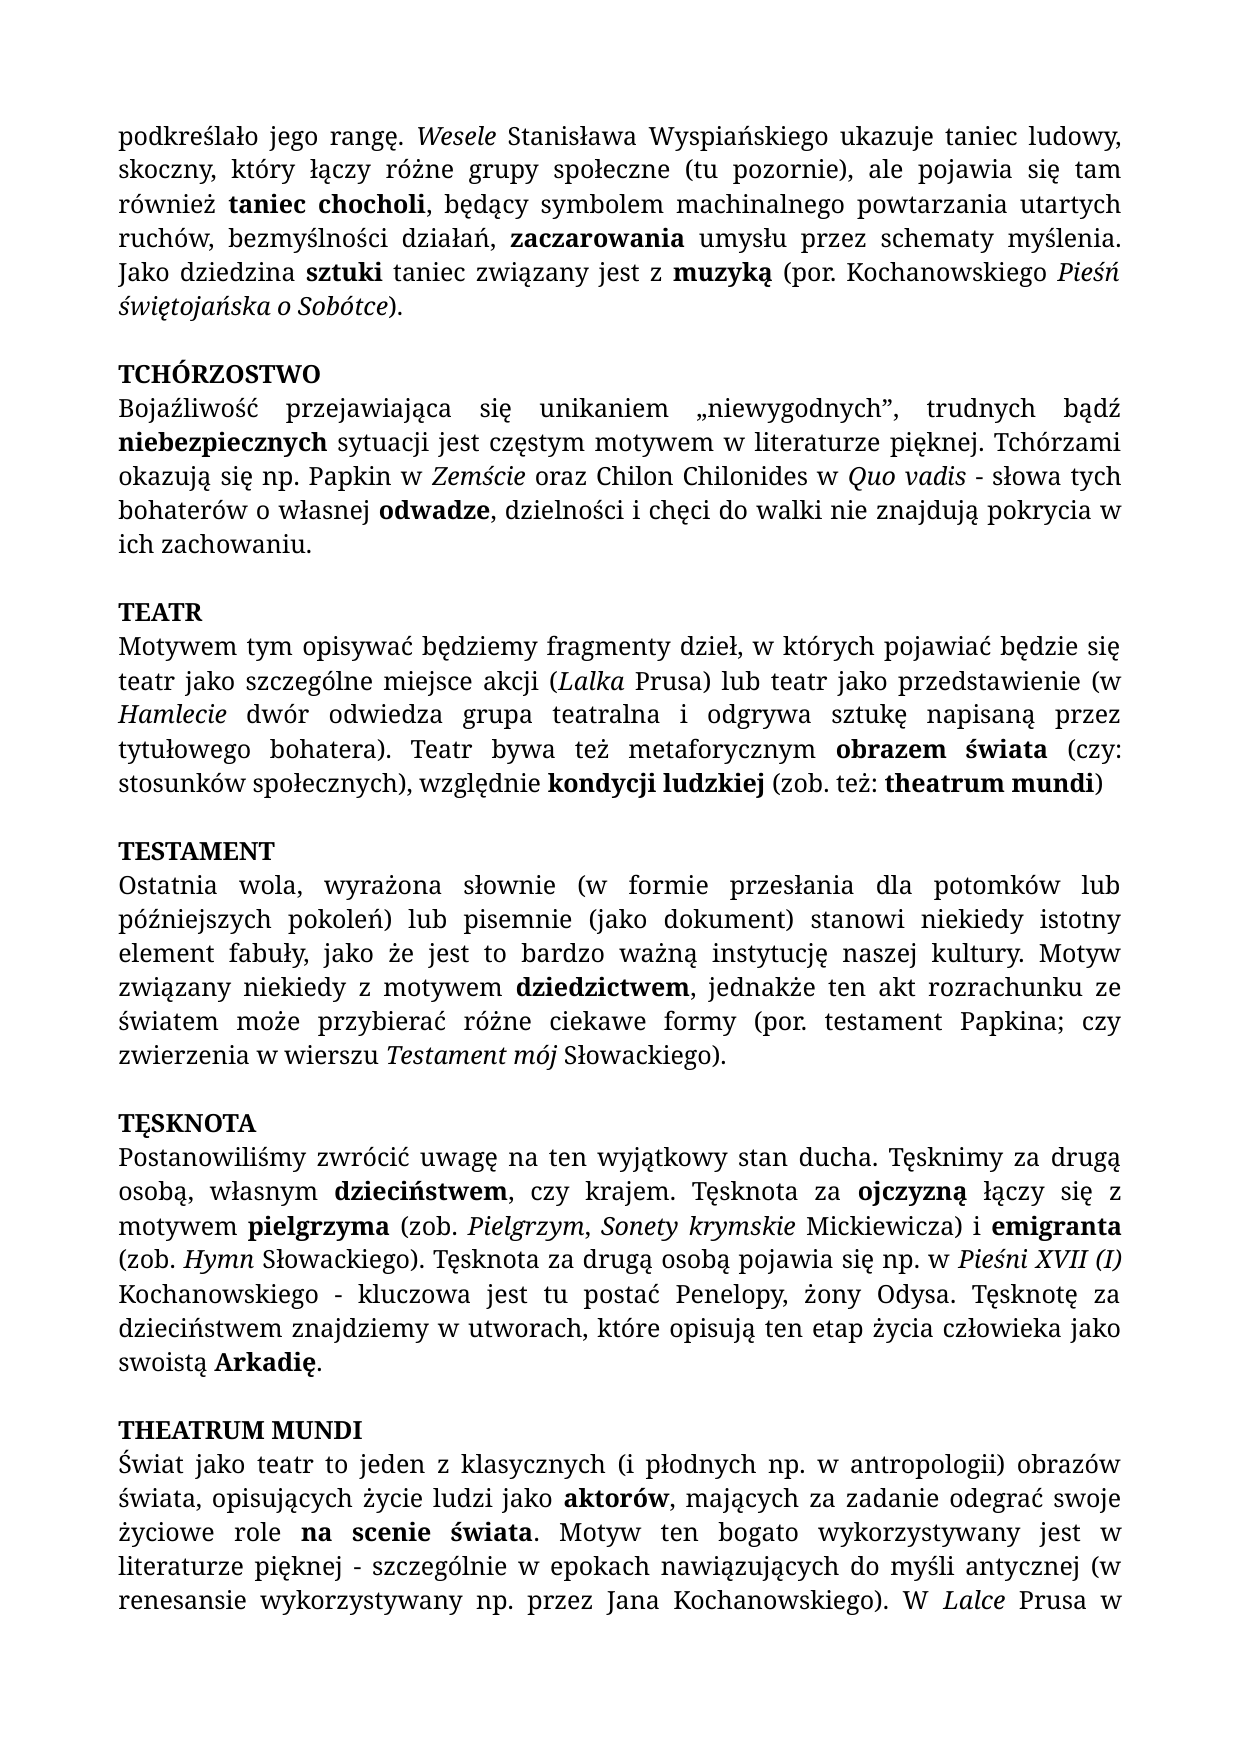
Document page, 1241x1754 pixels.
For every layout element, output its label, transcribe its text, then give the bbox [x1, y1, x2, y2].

text Postanowiliśmy zwrócić uwagę na ten wyjątkowy stan ducha. Tęsknimy za drugą osobą, własnym dzieciństwem, czy krajem. Tęsknota za ojczyzną łączy się z motywem pielgrzyma (zob. Pielgrzym, Sonety krymskie Mickiewicza) i emigranta (zob. Hymn Słowackiego). Tęsknota za drugą osobą pojawia się np. w Pieśni XVII (I) Kochanowskiego - kluczowa jest tu postać Penelopy, żony Odysa. Tęsknotę za dzieciństwem znajdziemy w utworach, które opisują ten etap życia człowieka jako swoistą Arkadię. [118, 1140, 1122, 1378]
text podkreślało jego rangę. Wesele Stanisława Wyspiańskiego ukazuje taniec ludowy, skoczny, który łączy różne grupy społeczne (tu pozornie), ale pojawia się tam również taniec chocholi, będący symbolem machinalnego powtarzania utartych ruchów, bezmyślności działań, zaczarowania umysłu przez schematy myślenia. Jako dziedzina sztuki taniec związany jest z muzyką (por. Kochanowskiego Pieśń świętojańska o Sobótce). [118, 118, 1122, 322]
text Świat jako teatr to jeden z klasycznych (i płodnych np. w antropologii) obrazów świata, opisujących życie ludzi jako aktorów, mających za zadanie odegrać swoje życiowe role na scenie świata. Motyw ten bogato wykorzystywany jest w literaturze pięknej - szczególnie w epokach nawiązujących do myśli antycznej (w renesansie wykorzystywany np. przez Jana Kochanowskiego). W Lalce Prusa w [118, 1447, 1122, 1617]
text Ostatnia wola, wyrażona słownie (w formie przesłania dla potomków lub późniejszych pokoleń) lub pisemnie (jako dokument) stanowi niekiedy istotny element fabuły, jako że jest to bardzo ważną instytucję naszej kultury. Motyw związany niekiedy z motywem dziedzictwem, jednakże ten akt rozrachunku ze światem może przybierać różne ciekawe formy (por. testament Papkina; czy zwierzenia w wierszu Testament mój Słowackiego). [118, 867, 1122, 1072]
text TĘSKNOTA [118, 1106, 1122, 1140]
text THEATRUM MUNDI [118, 1412, 1122, 1447]
text TCHÓRZOSTWO [118, 357, 1122, 391]
text Motywem tym opisywać będziemy fragmenty dzieł, w których pojawiać będzie się teatr jako szczególne miejsce akcji (Lalka Prusa) lub teatr jako przedstawienie (w Hamlecie dwór odwiedza grupa teatralna i odgrywa sztukę napisaną przez tytułowego bohatera). Teatr bywa też metaforycznym obrazem świata (czy: stosunków społecznych), względnie kondycji ludzkiej (zob. też: theatrum mundi) [118, 629, 1122, 799]
text TESTAMENT [118, 833, 1122, 867]
text TEATR [118, 595, 1122, 629]
text Bojaźliwość przejawiająca się unikaniem „niewygodnych”, trudnych bądź niebezpiecznych sytuacji jest częstym motywem w literaturze pięknej. Tchórzami okazują się np. Papkin w Zemście oraz Chilon Chilonides w Quo vadis - słowa tych bohaterów o własnej odwadze, dzielności i chęci do walki nie znajdują pokrycia w ich zachowaniu. [118, 391, 1122, 561]
